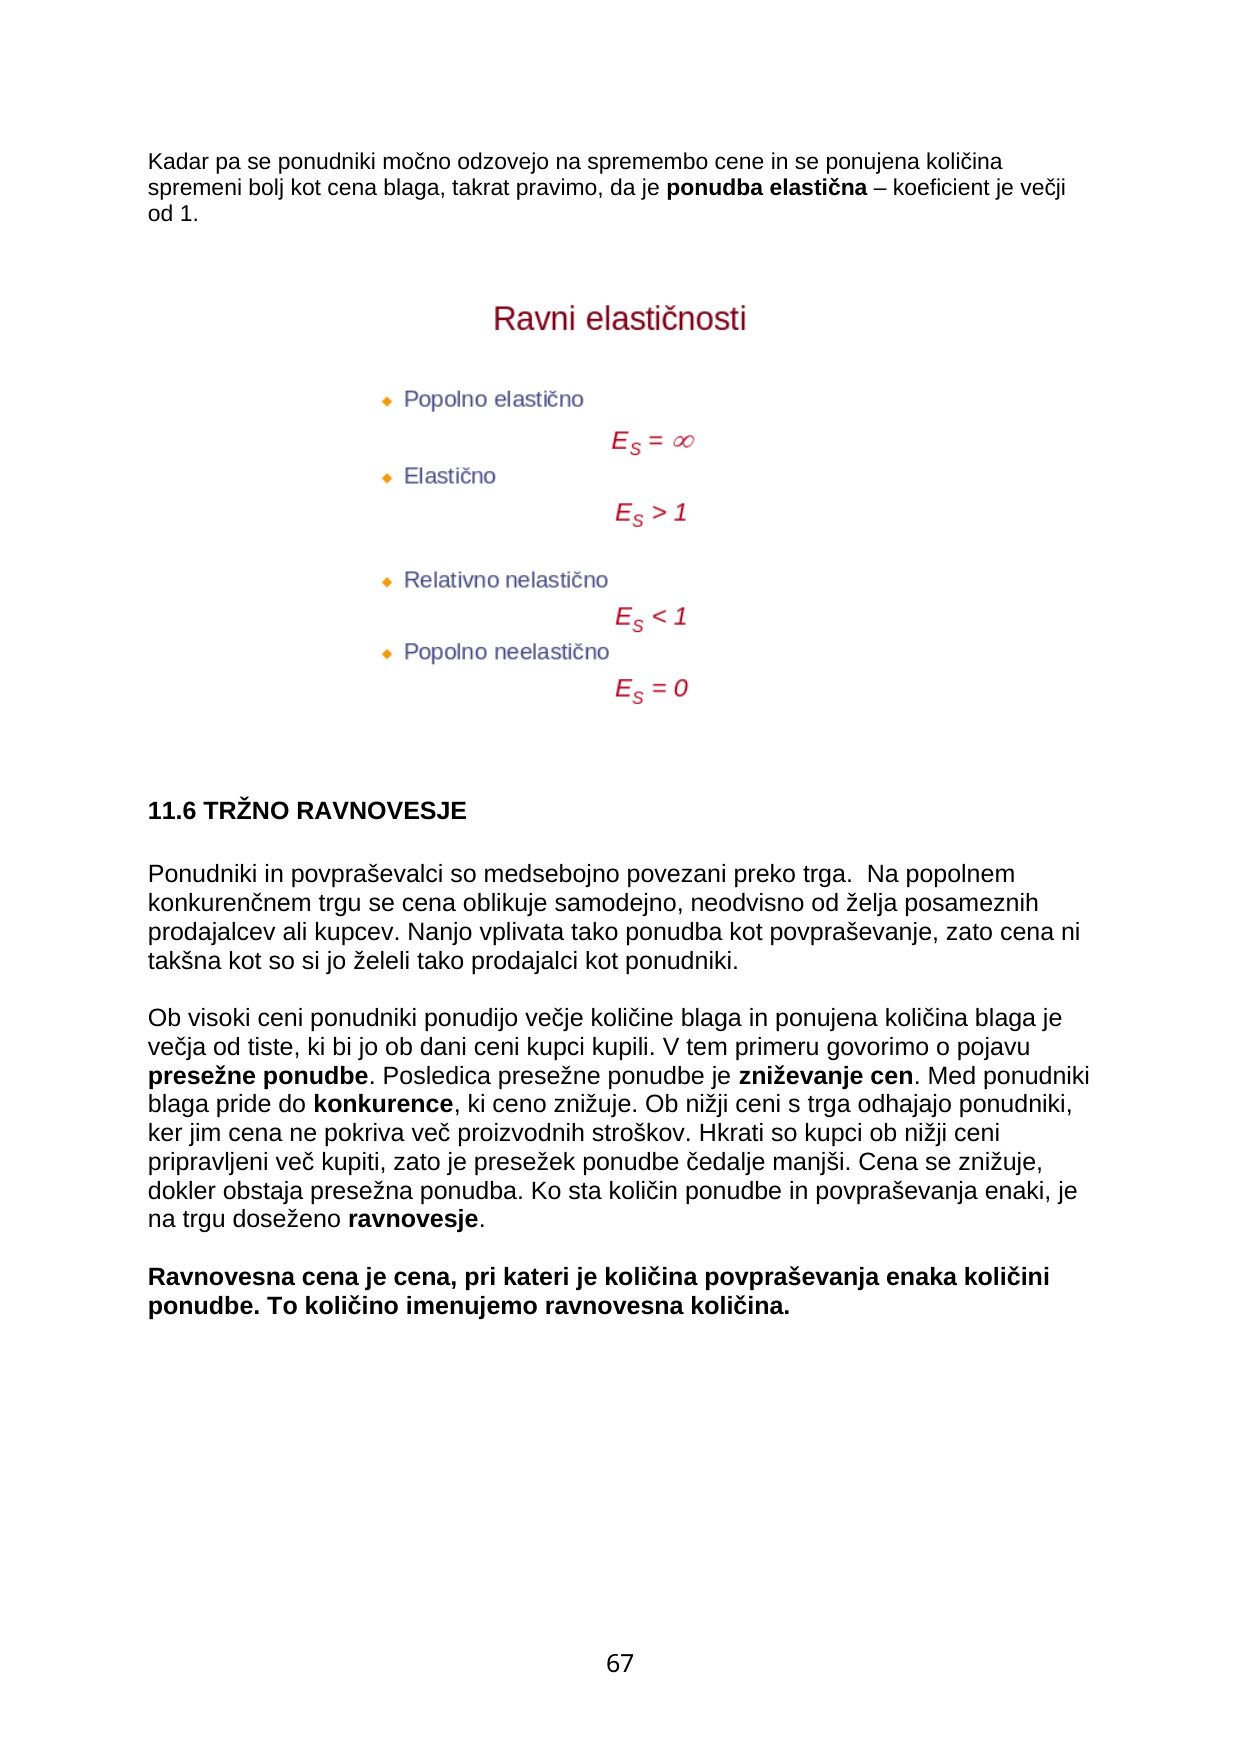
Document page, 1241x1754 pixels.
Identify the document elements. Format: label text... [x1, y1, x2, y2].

text Ob visoki ceni ponudniki ponudijo večje količine blaga in ponujena količina blaga je večja od tiste, ki bi jo ob dani ceni kupci kupili. V tem primeru govorimo o pojavu presežne ponudbe. Posledica presežne ponudbe je zniževanje cen. Med ponudniki blaga pride do konkurence, ki ceno znižuje. Ob nižji ceni s trga odhajajo ponudniki, ker jim cena ne pokriva več proizvodnih stroškov. Hkrati so kupci ob nižji ceni pripravljeni več kupiti, zato je presežek ponudbe čedalje manjši. Cena se znižuje, dokler obstaja presežna ponudba. Ko sta količin ponudbe in povpraševanja enaki, je na trgu doseženo ravnovesje. [148, 1003, 1092, 1233]
text Ravnovesna cena je cena, pri kateri je količina povpraševanja enaka količini ponudbe. To količino imenujemo ravnovesna količina. [148, 1262, 1092, 1319]
text Kadar pa se ponudniki močno odzovejo na spremembo cene in se ponujena količina spremeni bolj kot cena blaga, takrat pravimo, da je ponudba elastična – koeficient je večji od 1. [148, 148, 1092, 227]
subtitle 11.6 TRŽNO RAVNOVESJE [148, 796, 1092, 824]
text Ponudniki in povpraševalci so medsebojno povezani preko trga. Na popolnem konkurenčnem trgu se cena oblikuje samodejno, neodvisno od želja posameznih prodajalcev ali kupcev. Nanjo vplivata tako ponudba kot povpraševanje, zato cena ni takšna kot so si jo želeli tako prodajalci kot ponudniki. [148, 859, 1092, 974]
